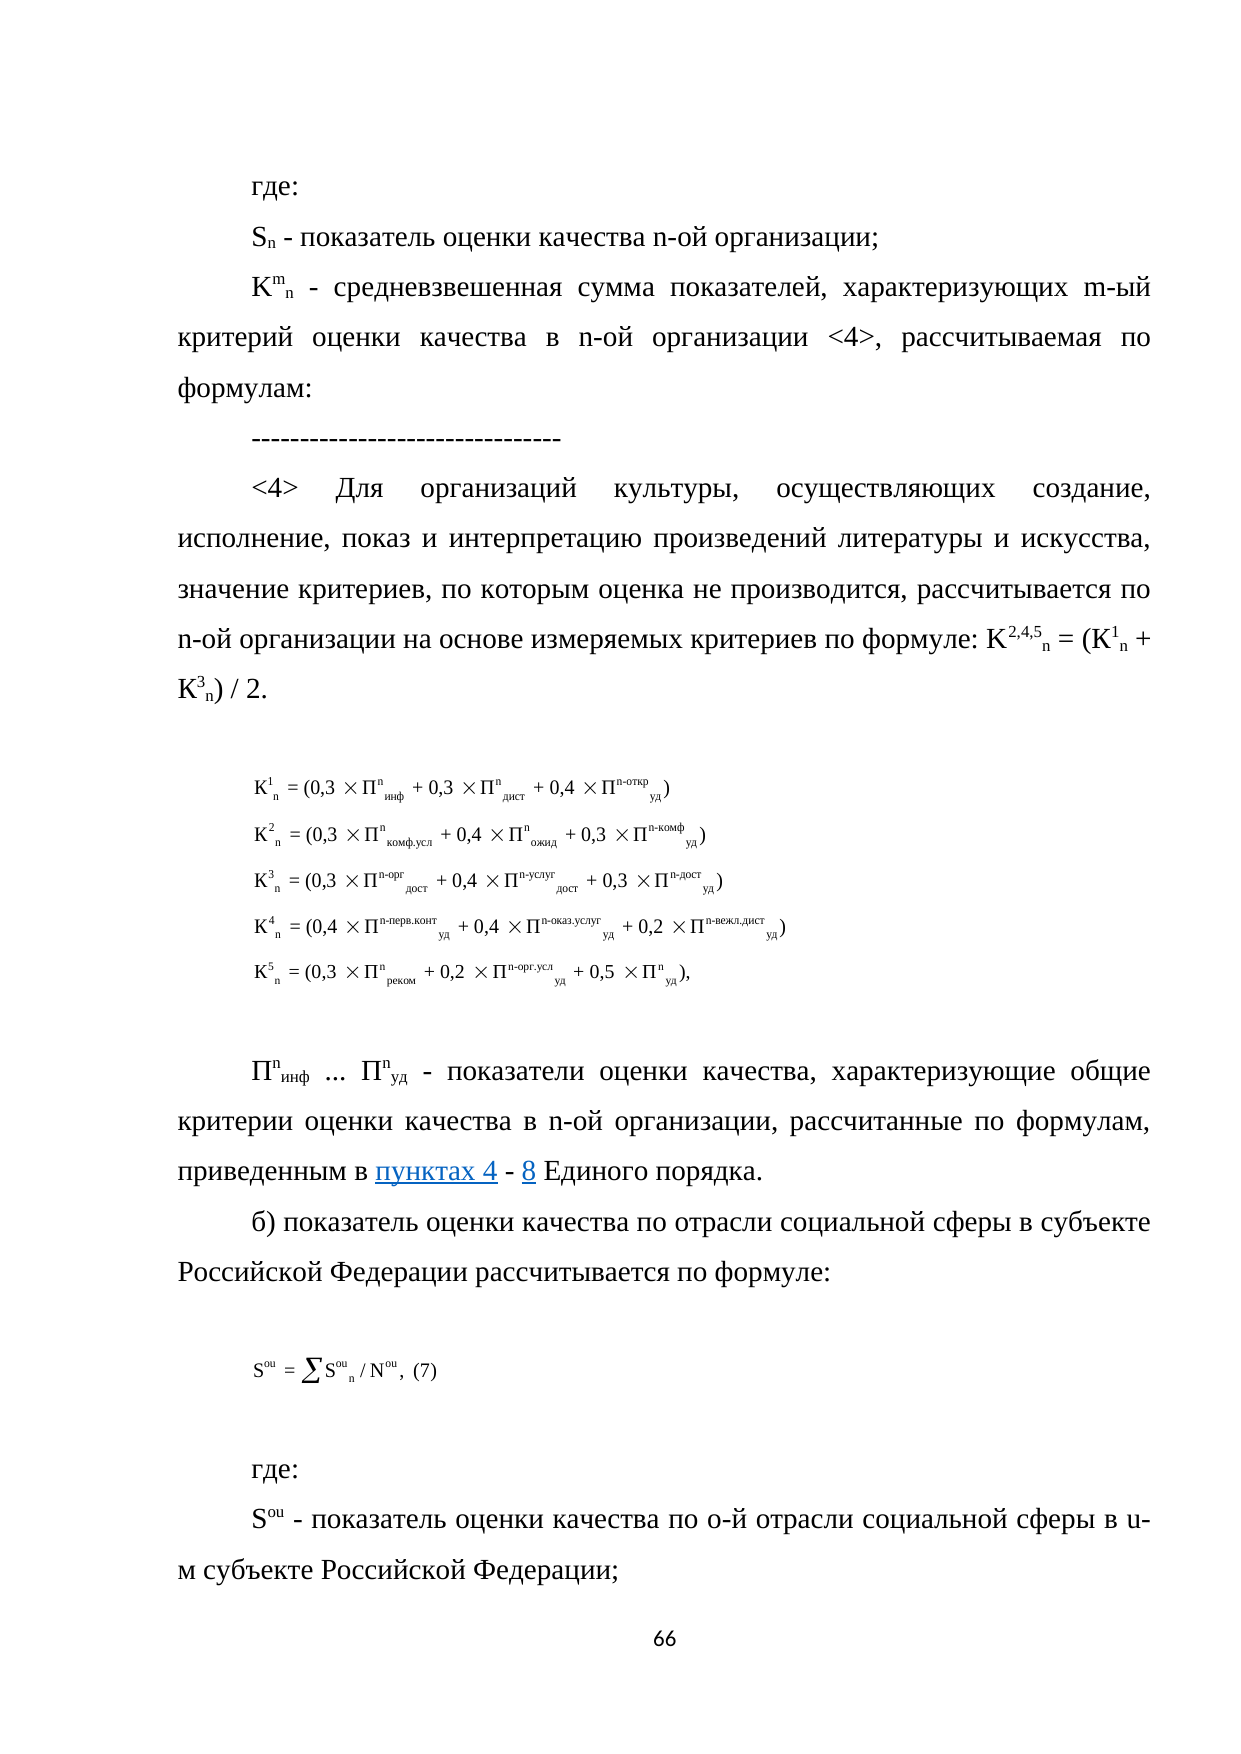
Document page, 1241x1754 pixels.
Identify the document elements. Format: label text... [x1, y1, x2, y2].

text Kmn - средневзвешенная сумма показателей, характеризующих m-ый критерий оценки качества в n-ой организации <4>, рассчитываемая по формулам: [177, 269, 1152, 403]
text где: [177, 168, 1152, 202]
text <4> Для организаций культуры, осуществляющих создание, исполнение, показ и интерпретацию произведений литературы и искусства, значение критериев, по которым оценка не производится, рассчитывается по n-ой организации на основе измеряемых критериев по формуле: K2,4,5n = (К1n + К3n) / 2. [177, 470, 1152, 705]
text Пnинф ... Пnуд - показатели оценки качества, характеризующие общие критерии оценки качества в n-ой организации, рассчитанные по формулам, приведенным в пунктах 4 - 8 Единого порядка. [177, 1053, 1152, 1187]
text Sn - показатель оценки качества n-ой организации; [177, 219, 1152, 252]
text где: [177, 1451, 1152, 1485]
text -------------------------------- [177, 420, 1152, 453]
text Sou - показатель оценки качества по o-й отрасли социальной сферы в u-м субъекте Российской Федерации; [177, 1502, 1152, 1585]
text б) показатель оценки качества по отрасли социальной сферы в субъекте Российской Федерации рассчитывается по формуле: [177, 1204, 1152, 1287]
